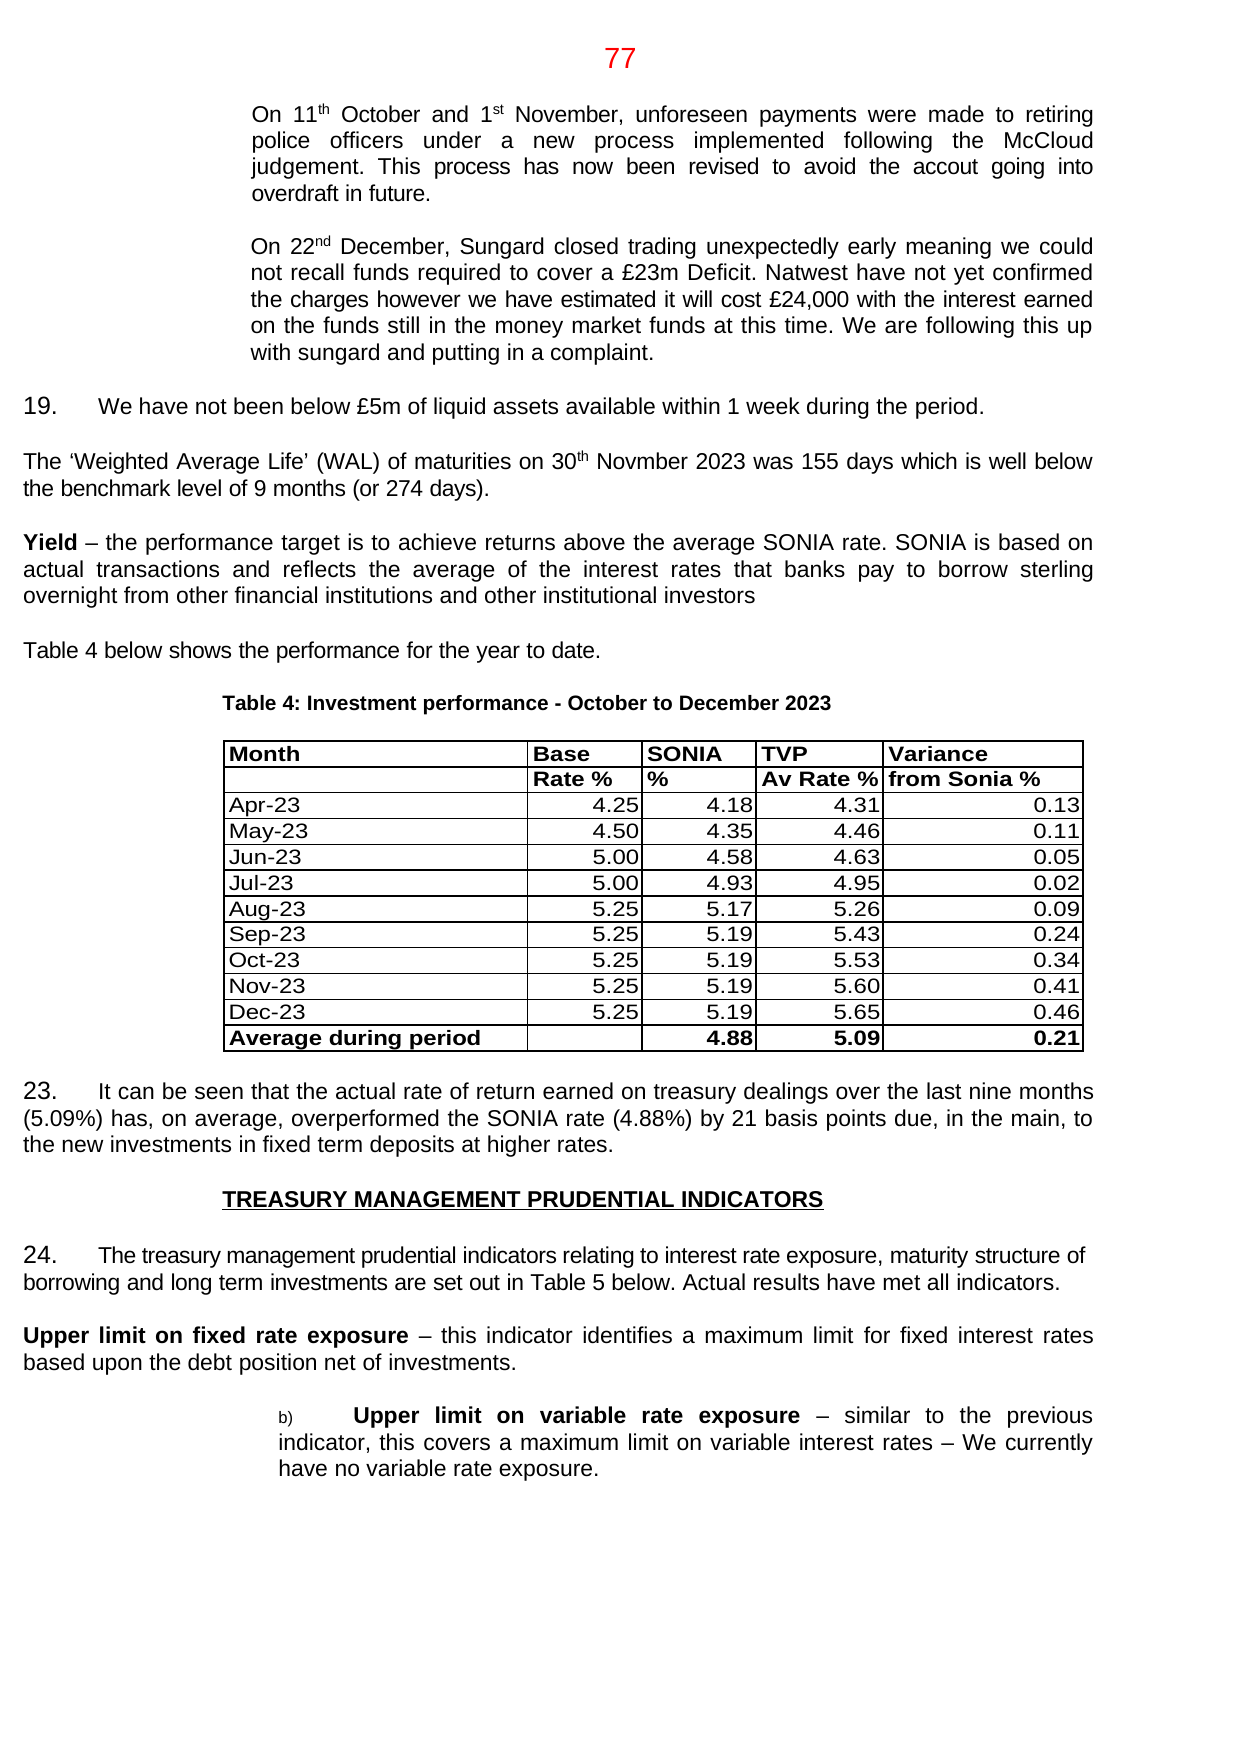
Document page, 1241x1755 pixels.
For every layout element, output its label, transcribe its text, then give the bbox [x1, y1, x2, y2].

table_cell 5.00 [528, 871, 641, 895]
text On 11th October and 1st November, unforeseen payments were made to retiring police officers under a new process implemented following the McCloud judgement. This process has now been revised to avoid the accout going into overdraft in future. [251, 101, 1094, 206]
table_cell 5.19 [643, 948, 755, 973]
table_cell 4.31 [757, 793, 882, 818]
list The ‘Weighted Average Life’ (WAL) of maturities on 30th Novmber 2023 was 155 days which is well below the benchmark level of 9 months (or 274 days). [0, 447, 1093, 501]
table_cell 4.25 [528, 793, 641, 818]
table_cell Rate % [528, 768, 641, 792]
table_cell 5.09 [757, 1026, 882, 1050]
table_cell 5.53 [757, 948, 882, 973]
table_cell 4.95 [757, 871, 882, 895]
table_cell 0.09 [884, 897, 1082, 921]
table_cell 0.13 [884, 793, 1082, 818]
table_cell 5.26 [757, 897, 882, 921]
table_cell May-23 [225, 819, 527, 843]
table_cell [225, 768, 527, 792]
table_cell Av Rate % [757, 768, 882, 792]
table_cell Jul-23 [225, 871, 527, 895]
list The treasury management prudential indicators relating to interest rate exposure, maturity structure of borrowing and long term investments are set out in Table 5 below. Actual results have met all indicators. [23, 1240, 1092, 1295]
table_cell 5.00 [528, 845, 641, 869]
table_cell 5.17 [643, 897, 755, 921]
text Table 4: Investment performance - October to December 2023 [222, 691, 1230, 715]
list Table 4 below shows the performance for the year to date. [0, 636, 1230, 664]
table_cell Sep-23 [225, 923, 527, 947]
text On 22nd December, Sungard closed trading unexpectedly early meaning we could not recall funds required to cover a £23m Deficit. Natwest have not yet confirmed the charges however we have estimated it will cost £24,000 with the interest earned on the funds still in the money market funds at this time. We are following this up with sungard and putting in a complaint. [250, 233, 1094, 365]
table_cell Dec-23 [225, 1000, 527, 1024]
table_cell [528, 1026, 641, 1050]
table_cell 5.19 [643, 923, 755, 947]
table_header TVP [757, 742, 882, 766]
table_header Base [528, 742, 641, 766]
table_cell 0.21 [884, 1026, 1082, 1050]
table_cell Average during period [225, 1026, 527, 1050]
table_cell 5.43 [757, 923, 882, 947]
table_cell 5.25 [528, 1000, 641, 1024]
table_cell 0.46 [884, 1000, 1082, 1024]
table_cell 5.60 [757, 974, 882, 998]
table_cell 4.35 [643, 819, 755, 843]
table_cell 5.25 [528, 948, 641, 973]
table_cell 0.41 [884, 974, 1082, 998]
table_cell 4.50 [528, 819, 641, 843]
table_cell 0.34 [884, 948, 1082, 973]
table_cell 0.05 [884, 845, 1082, 869]
list We have not been below £5m of liquid assets available within 1 week during the period. [23, 392, 1094, 420]
table_cell 4.46 [757, 819, 882, 843]
table_cell Apr-23 [225, 793, 527, 818]
table_cell from Sonia % [884, 768, 1082, 792]
list Upper limit on variable rate exposure – similar to the previous indicator, this covers a maximum limit on variable interest rates – We currently have no variable rate exposure. [278, 1402, 1093, 1481]
table_cell 0.24 [884, 923, 1082, 947]
table_header Month [225, 742, 527, 766]
table_cell 4.63 [757, 845, 882, 869]
table_cell Oct-23 [225, 948, 527, 973]
table_cell 5.25 [528, 974, 641, 998]
table_cell 0.11 [884, 819, 1082, 843]
table_cell Jun-23 [225, 845, 527, 869]
text TREASURY MANAGEMENT PRUDENTIAL INDICATORS [222, 1186, 1230, 1212]
table_cell 0.02 [884, 871, 1082, 895]
table_cell Nov-23 [225, 974, 527, 998]
table_cell 4.88 [643, 1026, 755, 1050]
table_cell 5.25 [528, 897, 641, 921]
table_cell 4.18 [643, 793, 755, 818]
list It can be seen that the actual rate of return earned on treasury dealings over the last nine months (5.09%) has, on average, overperformed the SONIA rate (4.88%) by 21 basis points due, in the main, to the new investments in fixed term deposits at higher rates. [23, 1076, 1094, 1157]
table_cell 5.25 [528, 923, 641, 947]
list Upper limit on fixed rate exposure – this indicator identifies a maximum limit for fixed interest rates based upon the debt position net of investments. [0, 1322, 1093, 1375]
table_cell 4.58 [643, 845, 755, 869]
table_cell 4.93 [643, 871, 755, 895]
list Yield – the performance target is to achieve returns above the average SONIA rate. SONIA is based on actual transactions and reflects the average of the interest rates that banks pay to borrow sterling overnight from other financial institutions and other institutional investors [0, 527, 1094, 609]
table_cell Aug-23 [225, 897, 527, 921]
table_header SONIA [643, 742, 755, 766]
table_cell % [643, 768, 755, 792]
table_cell 5.19 [643, 1000, 755, 1024]
table_cell 5.19 [643, 974, 755, 998]
table_cell 5.65 [757, 1000, 882, 1024]
table_header Variance [884, 742, 1082, 766]
